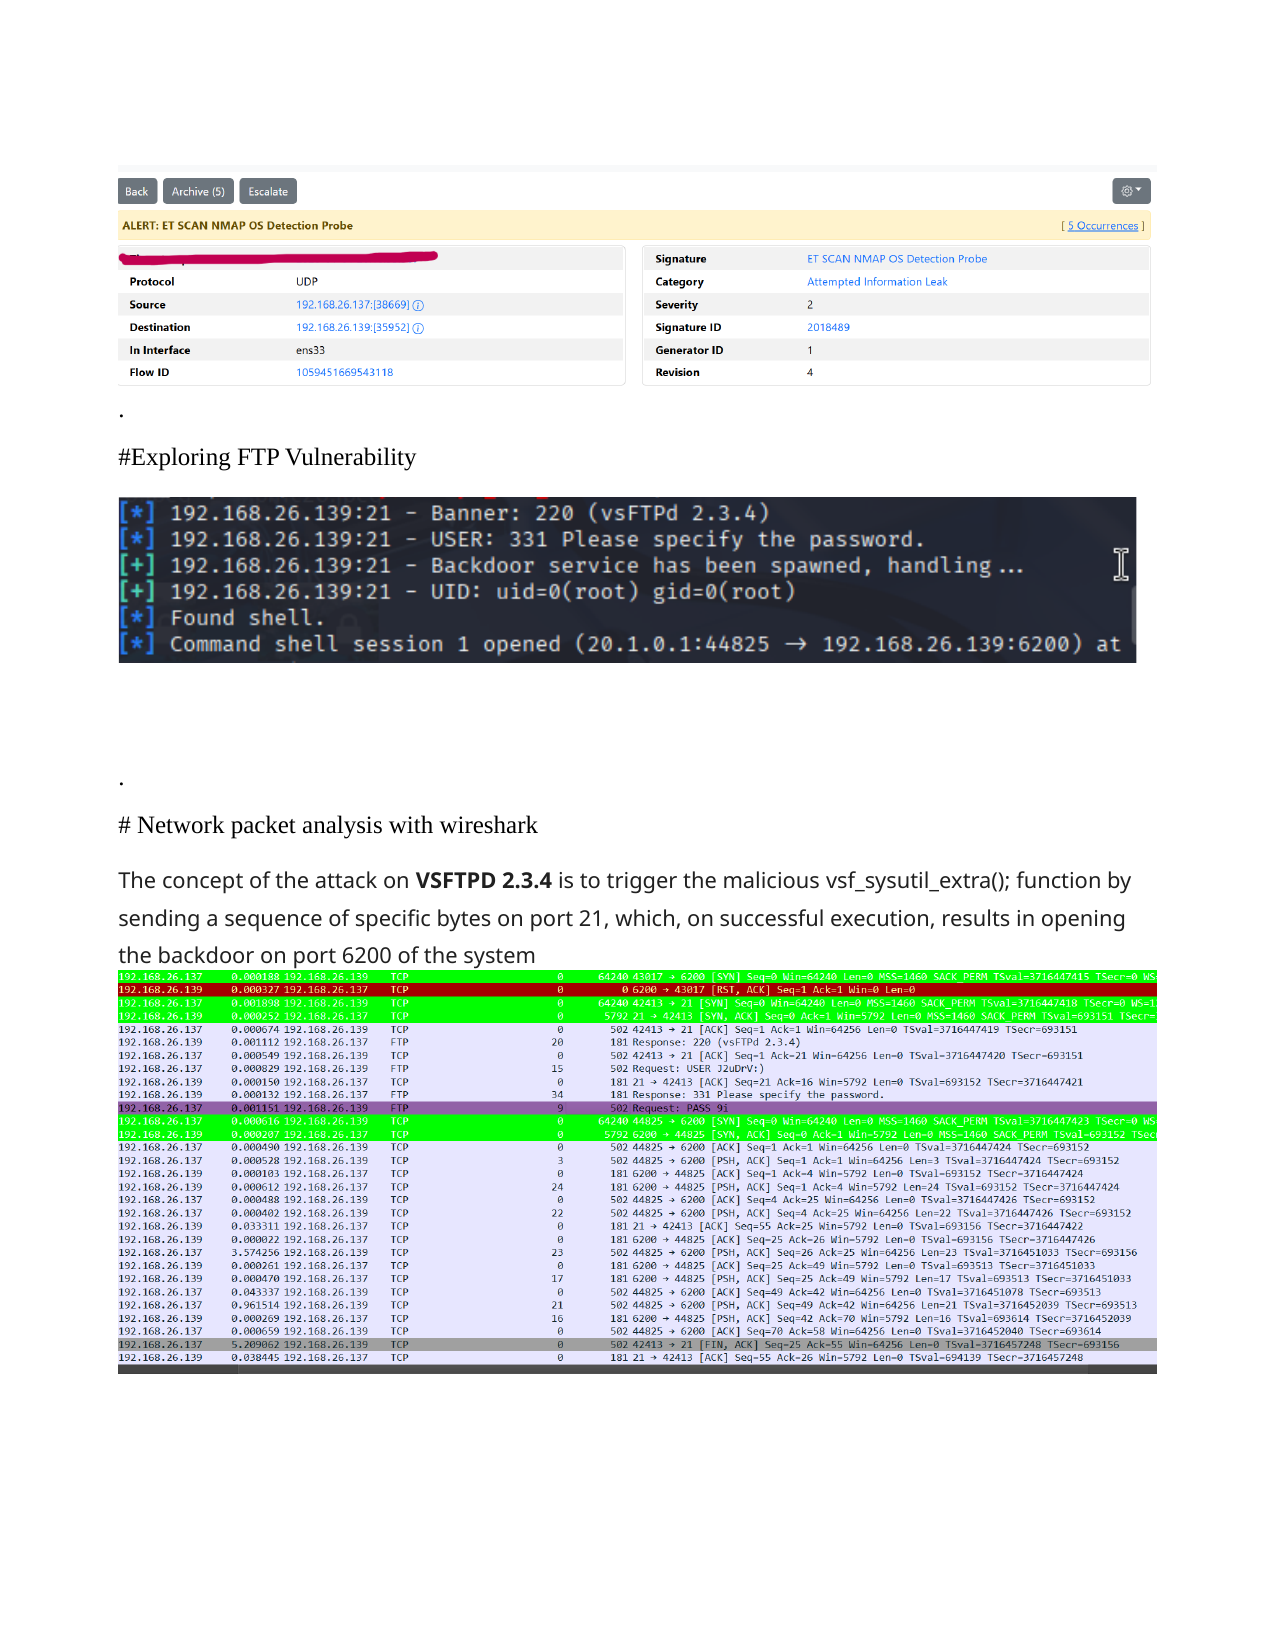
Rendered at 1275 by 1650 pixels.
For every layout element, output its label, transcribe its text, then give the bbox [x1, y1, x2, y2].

picture [118, 497, 1137, 663]
text #Exploring FTP Vulnerability [118, 442, 1157, 471]
text # Network packet analysis with wireshark [118, 810, 1157, 839]
text . [118, 391, 1157, 423]
picture [118, 970, 1157, 1374]
text . [118, 762, 1157, 791]
text The concept of the attack on VSFTPD 2.3.4 is to trigger the malicious vsf_sysutil_extra(); function by sending a sequence of specific bytes on port 21, which, on successful execution, results in opening the backdoor on port 6200 of the system [118, 858, 1157, 970]
picture [118, 165, 1157, 391]
